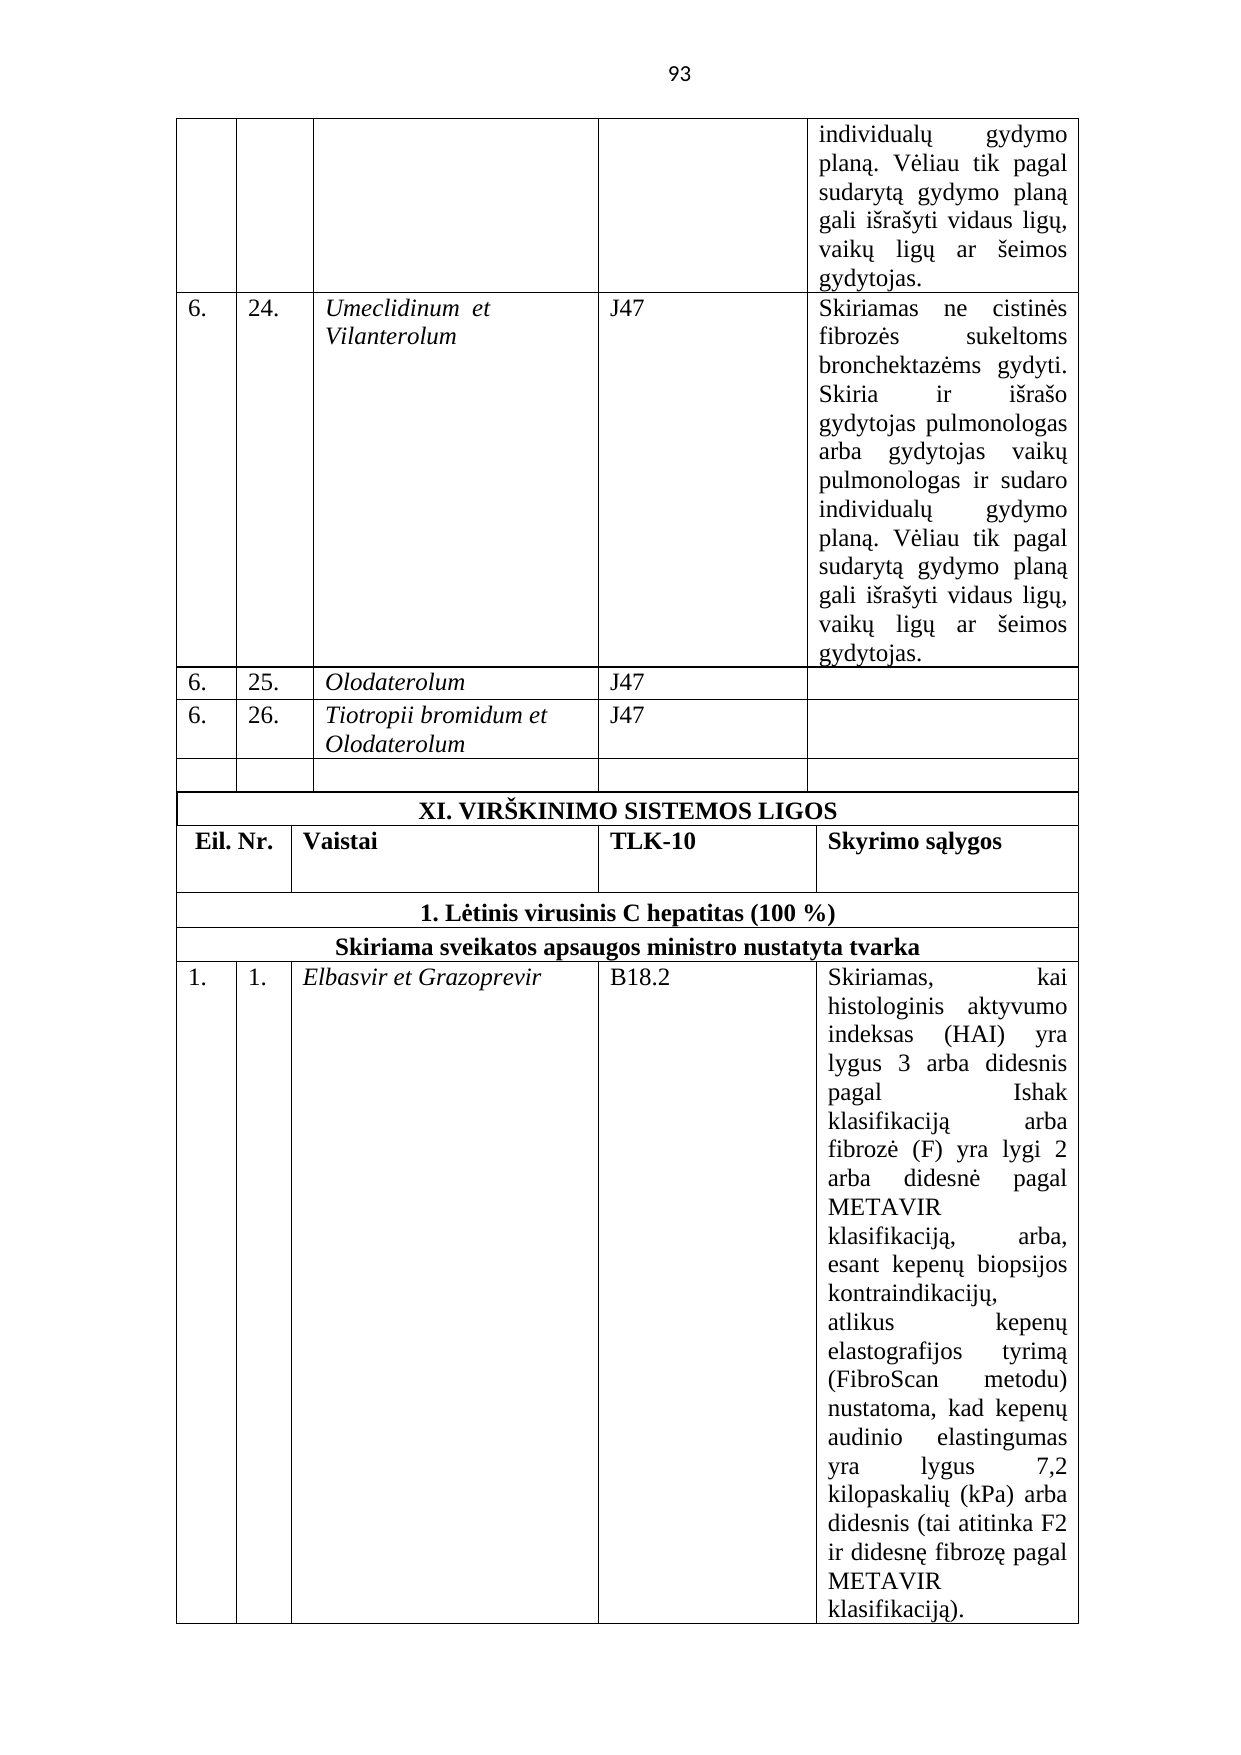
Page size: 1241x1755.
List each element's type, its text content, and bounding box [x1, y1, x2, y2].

table_cell XI. VIRŠKINIMO SISTEMOS LIGOS [178, 793, 1078, 825]
table_cell TLK-10 [599, 826, 816, 892]
table_cell [1109, 892, 1123, 927]
table_cell [1084, 791, 1088, 825]
table_cell 6. [177, 668, 236, 699]
table_cell [177, 119, 236, 292]
table_cell [1103, 292, 1109, 666]
table_cell [1109, 791, 1123, 825]
table_cell J47 [599, 668, 807, 699]
table_cell [1103, 791, 1109, 825]
table_cell J47 [599, 293, 807, 666]
table_cell [1109, 666, 1123, 699]
table_cell [1088, 118, 1093, 292]
table_cell [237, 119, 313, 292]
table_cell [1088, 825, 1093, 892]
table_cell 1. [237, 962, 291, 1623]
table_cell 1. Lėtinis virusinis C hepatitas (100 %) [177, 893, 1078, 927]
table_cell Vaistai [292, 826, 598, 892]
table_cell 26. [237, 700, 313, 758]
table_cell Eil. Nr. [177, 826, 291, 892]
table_cell [1109, 699, 1123, 758]
table_cell Skiriama sveikatos apsaugos ministro nustatyta tvarka [177, 928, 1078, 961]
table_cell [177, 759, 236, 791]
table_cell [1099, 892, 1103, 927]
table_cell [1093, 791, 1099, 825]
table_cell [1109, 758, 1123, 791]
table_cell [1084, 666, 1088, 699]
table_cell [1093, 825, 1099, 892]
table_cell [1109, 118, 1123, 292]
table_cell [1088, 892, 1093, 927]
table_cell 6. [177, 293, 236, 666]
table_cell [1093, 758, 1099, 791]
table_cell B18.2 [599, 962, 816, 1623]
table_cell [1099, 699, 1103, 758]
table_cell Umeclidinum et Vilanterolum [314, 293, 598, 666]
table_cell [1079, 892, 1083, 927]
table_cell [1088, 791, 1093, 825]
table_cell [1088, 292, 1093, 666]
table_cell [1099, 292, 1103, 666]
table_cell [1084, 758, 1088, 791]
table_cell [237, 759, 313, 791]
table_cell [1093, 292, 1099, 666]
table_cell [808, 700, 1078, 758]
table_cell [1079, 118, 1083, 292]
table_cell [1088, 961, 1093, 1623]
table_cell [599, 119, 807, 292]
table_cell [1084, 825, 1088, 892]
table_cell [1099, 961, 1103, 1623]
table_cell [1103, 927, 1109, 961]
table_cell [1079, 699, 1083, 758]
table_cell [1088, 699, 1093, 758]
table_cell [1103, 118, 1109, 292]
table_cell [1079, 927, 1083, 961]
table_cell [1084, 118, 1088, 292]
table_cell [1084, 927, 1088, 961]
table_cell Elbasvir et Grazoprevir [292, 962, 598, 1623]
table_cell [1099, 666, 1103, 699]
table_cell [1103, 892, 1109, 927]
table_cell [314, 759, 598, 791]
table_cell Skiriamas ne cistinės fibrozės sukeltoms bronchektazėms gydyti. Skiria ir išrašo gydytojas pulmonologas arba gydytojas vaikų pulmonologas ir sudaro individualų gydymo planą. Vėliau tik pagal sudarytą gydymo planą gali išrašyti vidaus ligų, vaikų ligų ar šeimos gydytojas. [808, 293, 1078, 666]
table_cell [1103, 961, 1109, 1623]
table_cell 25. [237, 668, 313, 699]
table_cell [1103, 825, 1109, 892]
table_cell [1088, 758, 1093, 791]
table_cell Skiriamas, kai histologinis aktyvumo indeksas (HAI) yra lygus 3 arba didesnis pagal Ishak klasifikaciją arba fibrozė (F) yra lygi 2 arba didesnė pagal METAVIR klasifikaciją, arba, esant kepenų biopsijos kontraindikacijų, atlikus kepenų elastografijos tyrimą (FibroScan metodu) nustatoma, kad kepenų audinio elastingumas yra lygus 7,2 kilopaskalių (kPa) arba didesnis (tai atitinka F2 ir didesnę fibrozę pagal METAVIR klasifikaciją). [817, 962, 1078, 1623]
table_cell [1079, 961, 1083, 1623]
table_cell [1093, 118, 1099, 292]
table_cell [1093, 666, 1099, 699]
table_cell Tiotropii bromidum et Olodaterolum [314, 700, 598, 758]
table_cell [1079, 791, 1083, 825]
table_cell [1099, 791, 1103, 825]
table_cell [1093, 699, 1099, 758]
table_cell [1084, 292, 1088, 666]
table_cell [1099, 825, 1103, 892]
table_cell 24. [237, 293, 313, 666]
table_cell Olodaterolum [314, 668, 598, 699]
table_cell [599, 759, 807, 791]
table_cell [1093, 892, 1099, 927]
table_cell [1099, 758, 1103, 791]
table_cell [1088, 666, 1093, 699]
table_cell [1084, 961, 1088, 1623]
table_cell J47 [599, 700, 807, 758]
table_cell [808, 759, 1078, 791]
table_cell [1103, 699, 1109, 758]
table_cell [1093, 961, 1099, 1623]
table_cell [1099, 118, 1103, 292]
table_cell [1079, 825, 1083, 892]
table_cell 1. [177, 962, 236, 1623]
table_cell [1088, 927, 1093, 961]
table_cell [1079, 758, 1083, 791]
table_cell [1084, 892, 1088, 927]
table_cell [1109, 292, 1123, 666]
table_cell [1099, 927, 1103, 961]
table_cell [1079, 666, 1083, 699]
table_cell [1109, 961, 1123, 1623]
table_cell individualų gydymo planą. Vėliau tik pagal sudarytą gydymo planą gali išrašyti vidaus ligų, vaikų ligų ar šeimos gydytojas. [808, 119, 1078, 292]
table_cell [1093, 927, 1099, 961]
table_cell [314, 119, 598, 292]
table_cell [1103, 758, 1109, 791]
table_cell [808, 668, 1078, 699]
table_cell [1109, 825, 1123, 892]
table_cell [1084, 699, 1088, 758]
table_cell [1079, 292, 1083, 666]
table_cell [1103, 666, 1109, 699]
table_cell 6. [177, 700, 236, 758]
table_cell [1109, 927, 1123, 961]
table_cell Skyrimo sąlygos [817, 826, 1078, 892]
